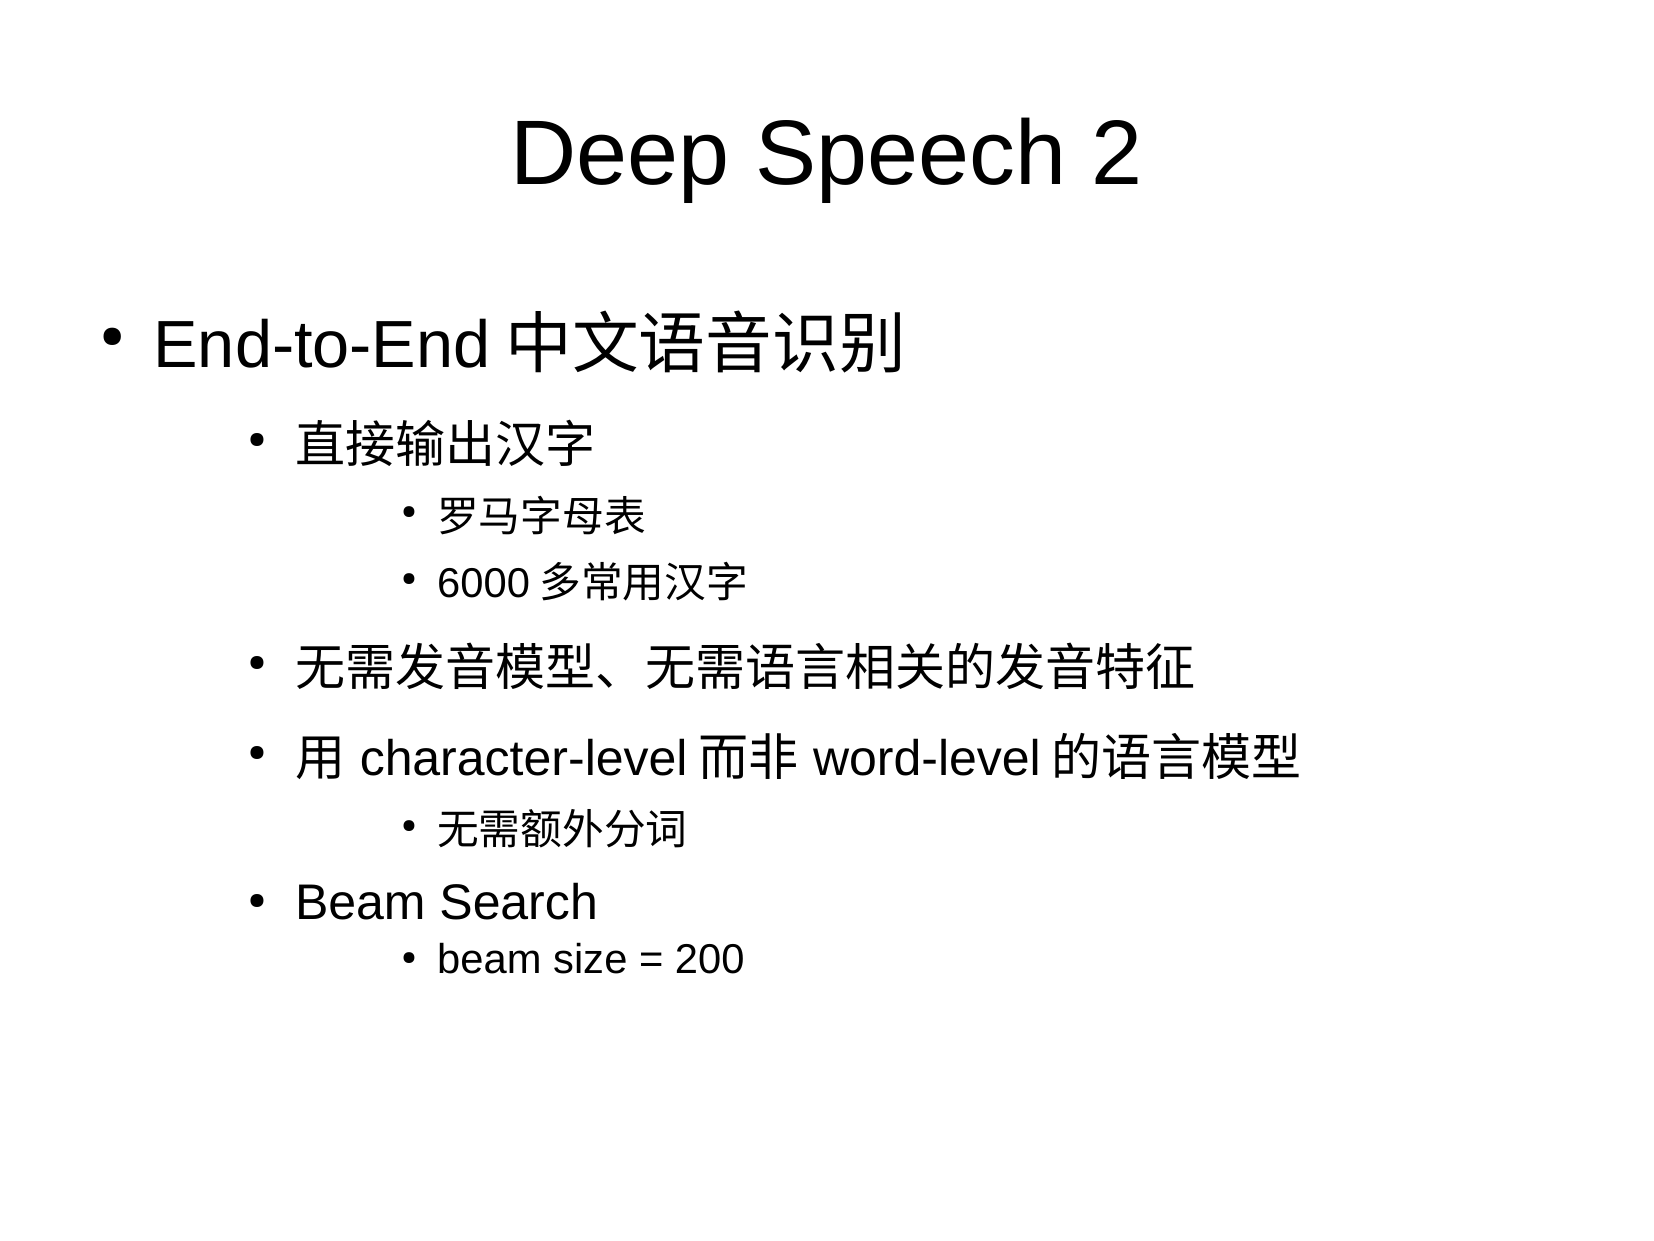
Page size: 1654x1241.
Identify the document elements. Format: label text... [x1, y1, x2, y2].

title Deep Speech 2 [82, 49, 1571, 257]
list End-to-End中文语音识别 直接输出汉字 罗马字母表 6000多常用汉字 无需发音模型、无需语言相关的发音特征 用character-level而非word-level的语言模型 无需额外分词 Beam Search beam size = 200 [82, 290, 1571, 1126]
